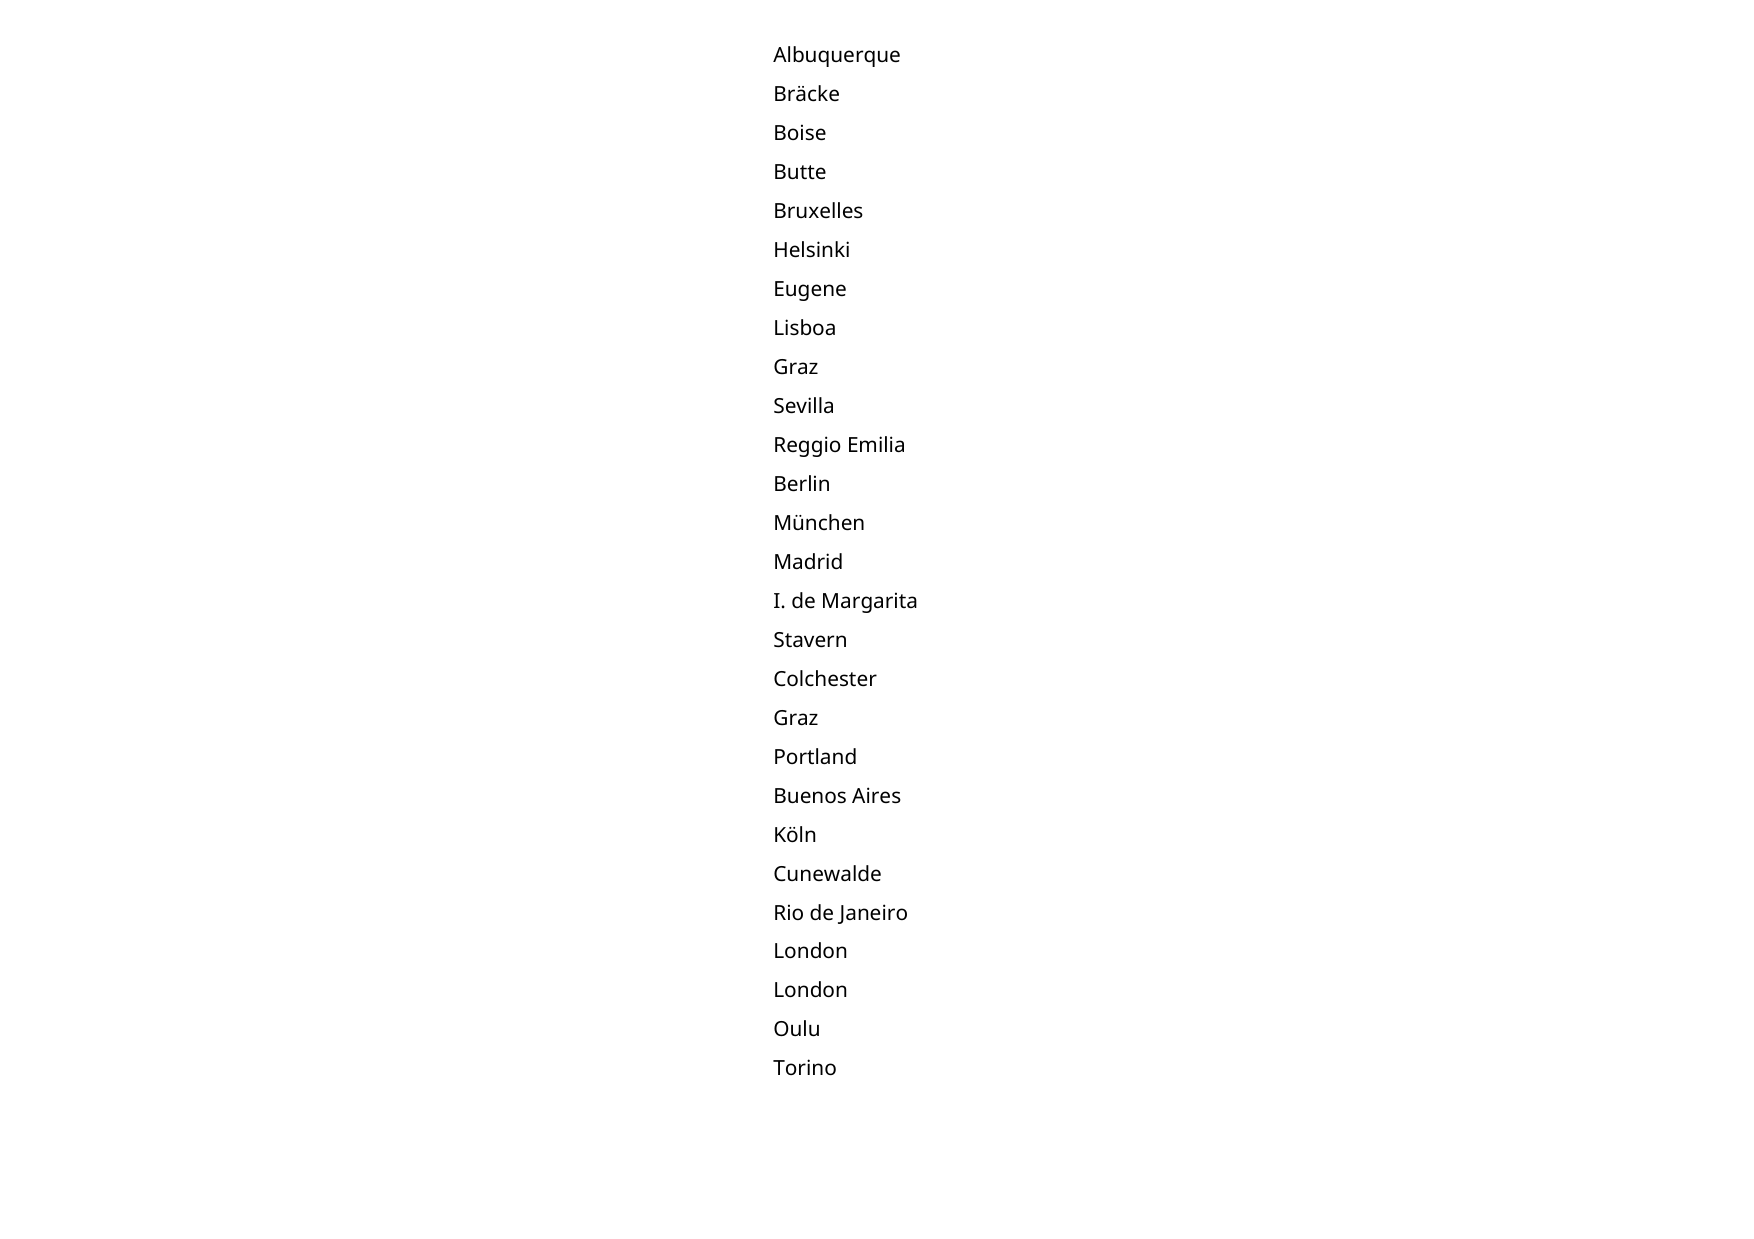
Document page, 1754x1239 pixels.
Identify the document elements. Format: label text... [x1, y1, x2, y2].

table_cell [0, 694, 1753, 703]
table_cell Colchester [773, 664, 980, 694]
table_cell [0, 71, 1753, 79]
table_cell [0, 1045, 1753, 1053]
table_cell [0, 733, 1753, 742]
table_cell [980, 820, 1753, 850]
table_cell [0, 430, 773, 460]
table_cell [0, 577, 1753, 586]
table_cell Köln [773, 820, 980, 850]
table_cell Sevilla [773, 391, 980, 421]
table_cell [0, 538, 1753, 547]
table_cell München [773, 508, 980, 538]
table_cell [0, 274, 773, 304]
table_cell [0, 188, 1753, 196]
table_cell Cunewalde [773, 859, 980, 889]
table_cell [980, 859, 1753, 889]
table_cell Albuquerque [773, 41, 980, 71]
table_cell [0, 937, 773, 967]
table_cell [0, 772, 1753, 781]
table_cell [980, 119, 1753, 148]
table_cell [0, 781, 773, 811]
table_cell [0, 41, 773, 71]
table_cell [0, 110, 1753, 118]
table_cell [980, 1054, 1753, 1083]
table_cell [0, 547, 773, 577]
table_cell [980, 313, 1753, 343]
table_cell [0, 313, 773, 343]
table_cell [980, 469, 1753, 499]
table_cell Lisboa [773, 313, 980, 343]
table_cell Butte [773, 158, 980, 187]
table_cell Boise [773, 119, 980, 148]
table_cell Helsinki [773, 235, 980, 265]
table_cell [0, 391, 773, 421]
table_cell [0, 460, 1753, 469]
table_cell Eugene [773, 274, 980, 304]
table_cell [980, 664, 1753, 694]
table_cell Torino [773, 1054, 980, 1083]
table_cell [980, 158, 1753, 187]
table_cell [980, 196, 1753, 226]
table_cell [0, 625, 773, 655]
table_cell [980, 547, 1753, 577]
table_cell [0, 742, 773, 772]
table_cell Bruxelles [773, 196, 980, 226]
table_cell [0, 343, 1753, 352]
table_cell [0, 226, 1753, 235]
table_cell [980, 742, 1753, 772]
table_cell Madrid [773, 547, 980, 577]
table_cell [0, 235, 773, 265]
table_cell [980, 235, 1753, 265]
table_cell [0, 859, 773, 889]
table_cell Berlin [773, 469, 980, 499]
table_cell [980, 508, 1753, 538]
table_cell [0, 616, 1753, 625]
table_cell [980, 937, 1753, 967]
table_cell [0, 655, 1753, 664]
table_cell London [773, 937, 980, 967]
table_cell [0, 352, 773, 382]
table_cell [0, 382, 1753, 391]
table_cell Oulu [773, 1015, 980, 1044]
table_cell [0, 976, 773, 1006]
table_cell [0, 1054, 773, 1083]
table_cell [980, 625, 1753, 655]
table_cell [980, 781, 1753, 811]
table_cell [980, 274, 1753, 304]
table_cell [980, 391, 1753, 421]
table_cell [0, 119, 773, 148]
table_cell [0, 265, 1753, 274]
table_cell [0, 158, 773, 187]
table_cell [0, 898, 773, 928]
table_cell [0, 703, 773, 733]
table_cell [0, 499, 1753, 508]
table_cell Buenos Aires [773, 781, 980, 811]
table_cell [980, 41, 1753, 71]
table_cell Portland [773, 742, 980, 772]
table_cell Rio de Janeiro [773, 898, 980, 928]
table_cell [980, 430, 1753, 460]
table_cell [980, 352, 1753, 382]
table_cell [980, 703, 1753, 733]
table_cell [0, 80, 773, 109]
table_header [0, 0, 1753, 41]
table_cell [0, 889, 1753, 898]
table_cell [0, 149, 1753, 157]
table_cell Stavern [773, 625, 980, 655]
table_cell [0, 1006, 1753, 1014]
table_cell [980, 80, 1753, 109]
table_cell London [773, 976, 980, 1006]
table_cell [0, 664, 773, 694]
table_cell [0, 196, 773, 226]
table_cell [980, 976, 1753, 1006]
table_cell Graz [773, 703, 980, 733]
table_cell [0, 304, 1753, 313]
table_cell [0, 508, 773, 538]
table_cell Reggio Emilia [773, 430, 980, 460]
table_cell [980, 586, 1753, 616]
table_cell [0, 967, 1753, 976]
table_cell I. de Margarita [773, 586, 980, 616]
table_cell Bräcke [773, 80, 980, 109]
table_cell [0, 421, 1753, 430]
table_cell [0, 1015, 773, 1044]
table_cell [980, 898, 1753, 928]
table_cell [0, 586, 773, 616]
table_cell [0, 850, 1753, 859]
table_cell [980, 1015, 1753, 1044]
table_cell [0, 928, 1753, 937]
table_cell [0, 469, 773, 499]
table_cell [0, 811, 1753, 820]
table_cell Graz [773, 352, 980, 382]
table_cell [0, 820, 773, 850]
